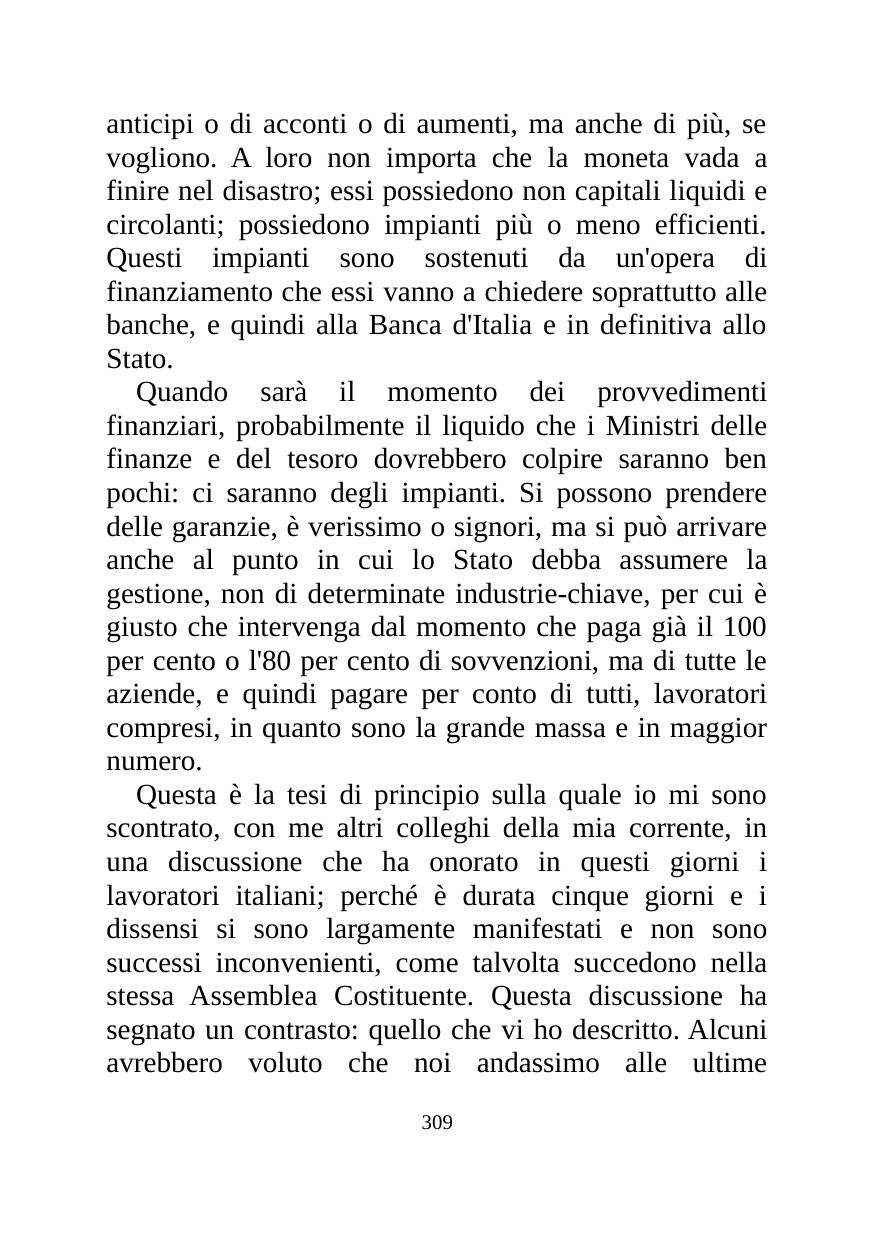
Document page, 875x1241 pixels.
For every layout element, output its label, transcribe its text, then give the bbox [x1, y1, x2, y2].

text Questa è la tesi di principio sulla quale io mi sono scontrato, con me altri colleghi della mia corrente, in una discussione che ha onorato in questi giorni i lavoratori italiani; perché è durata cinque giorni e i dissensi si sono largamente manifestati e non sono successi inconvenienti, come talvolta succedono nella stessa Assemblea Costituente. Questa discussione ha segnato un contrasto: quello che vi ho descritto. Alcuni avrebbero voluto che noi andassimo alle ultime [106, 777, 768, 1079]
text Quando sarà il momento dei provvedimenti finanziari, probabilmente il liquido che i Ministri delle finanze e del tesoro dovrebbero colpire saranno ben pochi: ci saranno degli impianti. Si possono prendere delle garanzie, è verissimo o signori, ma si può arrivare anche al punto in cui lo Stato debba assumere la gestione, non di determinate industrie-chiave, per cui è giusto che intervenga dal momento che paga già il 100 per cento o l'80 per cento di sovvenzioni, ma di tutte le aziende, e quindi pagare per conto di tutti, lavoratori compresi, in quanto sono la grande massa e in maggior numero. [106, 374, 768, 777]
text anticipi o di acconti o di aumenti, ma anche di più, se vogliono. A loro non importa che la moneta vada a finire nel disastro; essi possiedono non capitali liquidi e circolanti; possiedono impianti più o meno efficienti. Questi impianti sono sostenuti da un'opera di finanziamento che essi vanno a chiedere soprattutto alle banche, e quindi alla Banca d'Italia e in definitiva allo Stato. [106, 106, 768, 374]
